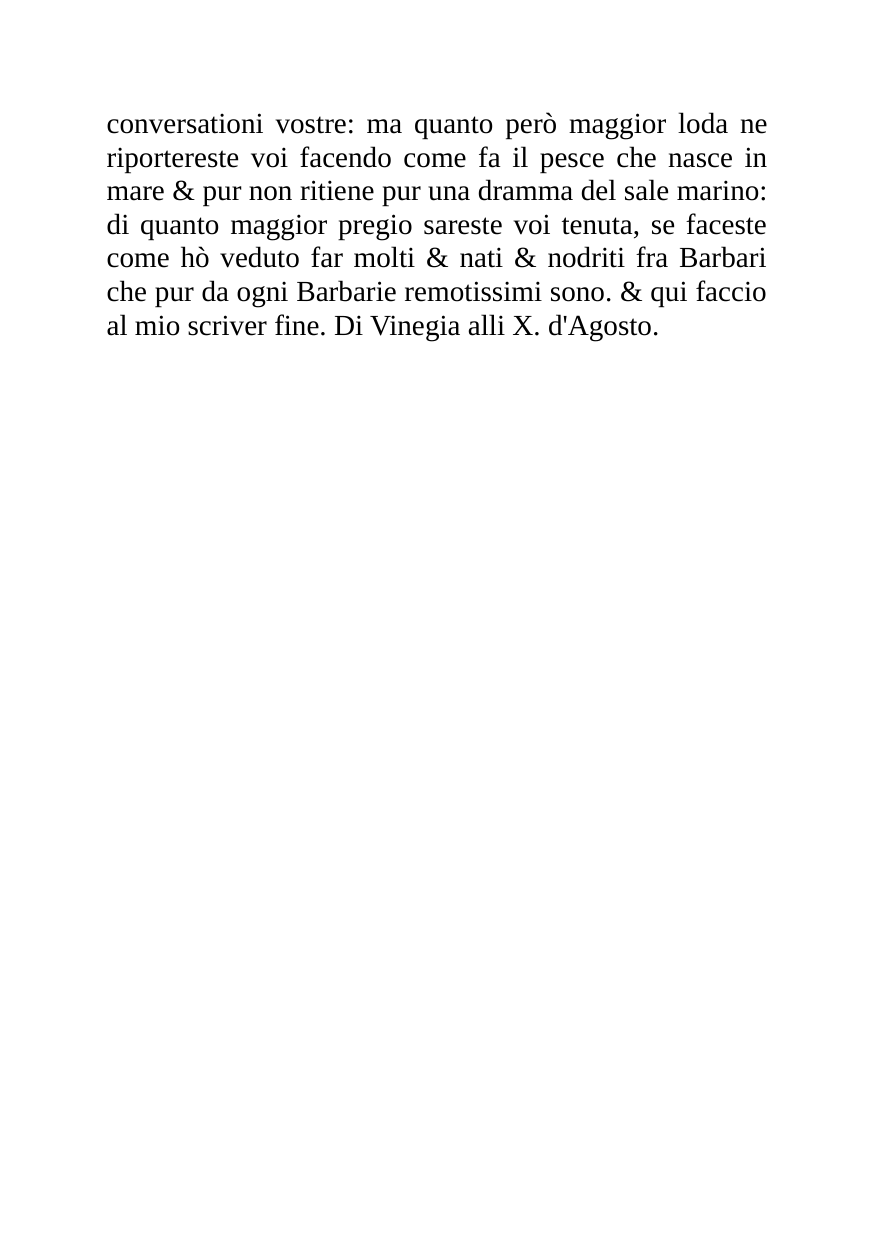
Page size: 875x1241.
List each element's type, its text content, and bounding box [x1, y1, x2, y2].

text conversationi vostre: ma quanto però maggior loda ne riportereste voi facendo come fa il pesce che nasce in mare & pur non ritiene pur una dramma del sale marino: di quanto maggior pregio sareste voi tenuta, se faceste come hò veduto far molti & nati & nodriti fra Barbari che pur da ogni Barbarie remotissimi sono. & qui faccio al mio scriver fine. Di Vinegia alli X. d'Agosto. [106, 106, 768, 341]
